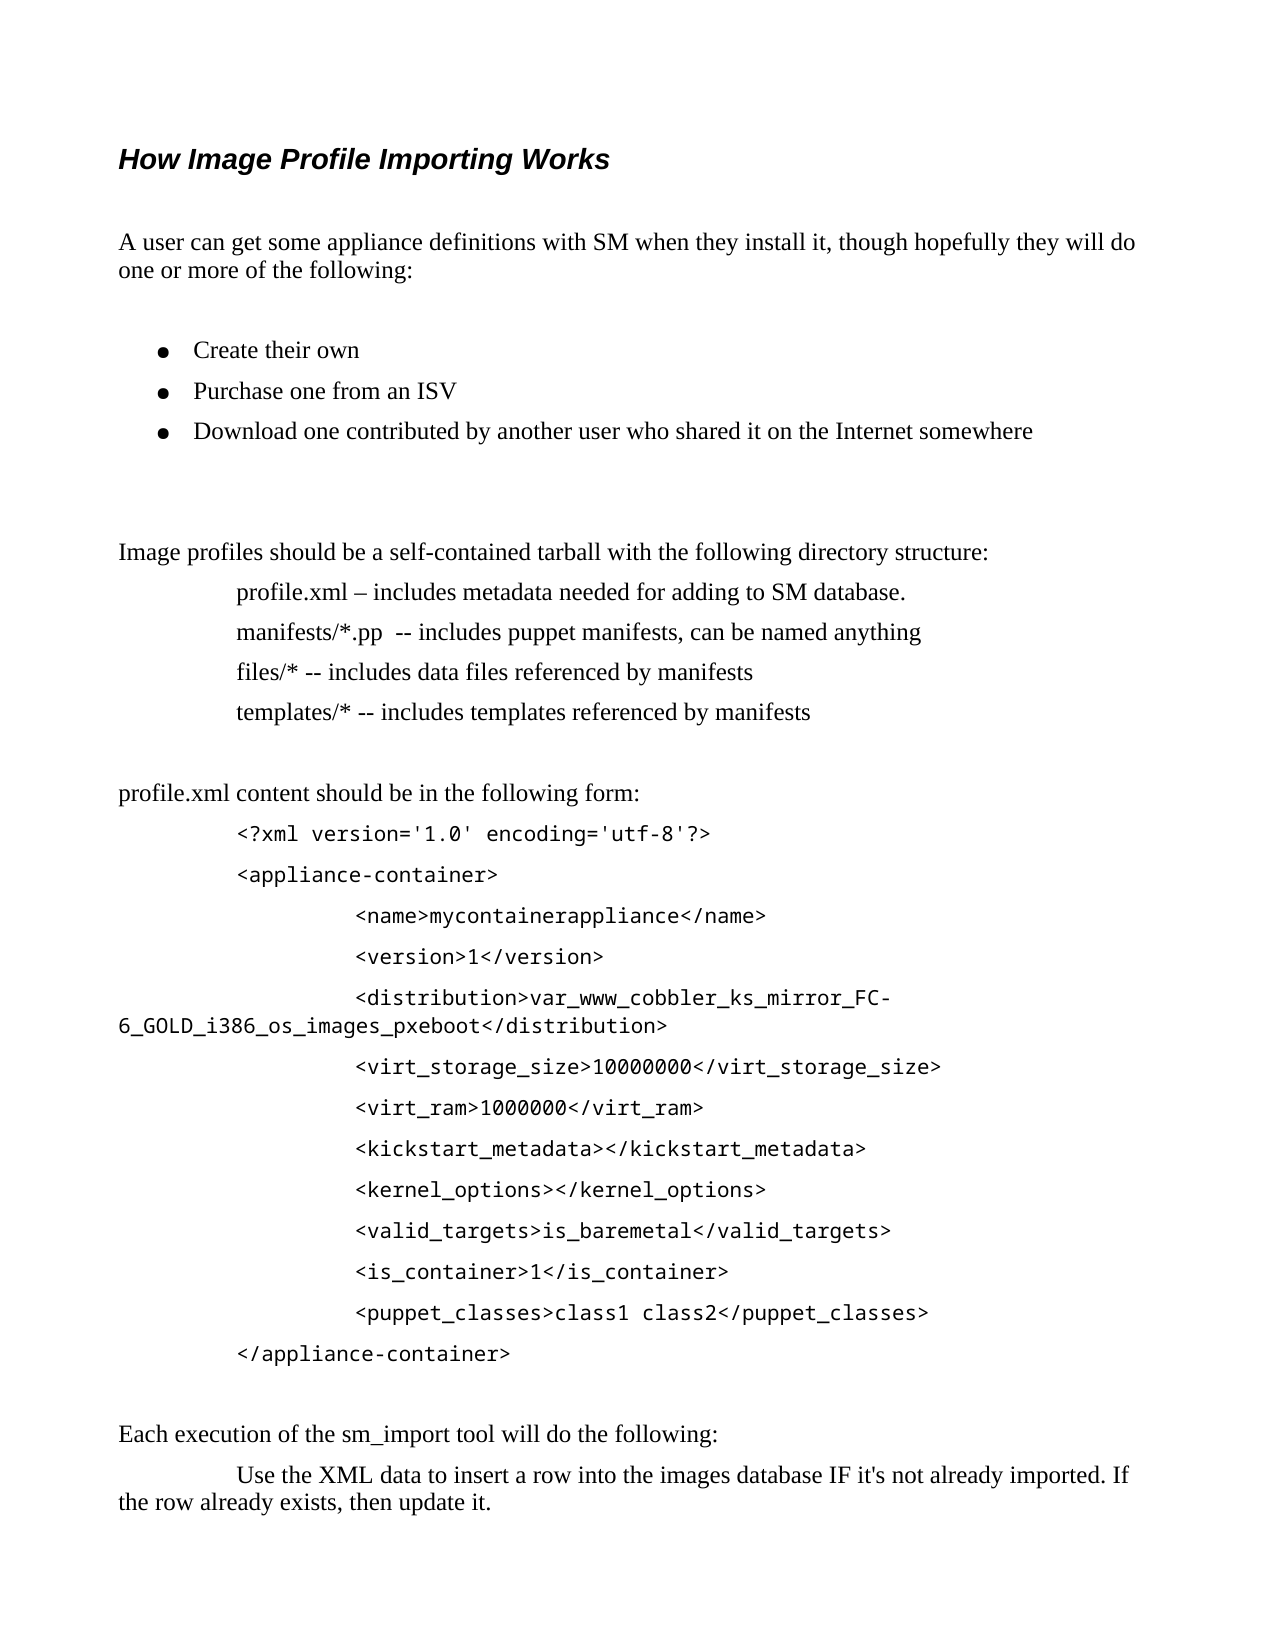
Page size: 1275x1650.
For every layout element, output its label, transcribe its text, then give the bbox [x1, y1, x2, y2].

text A user can get some appliance definitions with SM when they install it, though hopefully they will do one or more of the following: [118, 228, 1157, 284]
text Use the XML data to insert a row into the images database IF it's not already imported. If the row already exists, then update it. [118, 1461, 1157, 1516]
text <name>mycontainerappliance</name> [118, 901, 1157, 929]
text Image profiles should be a self-contained tarball with the following directory structure: [118, 538, 1157, 565]
text <version>1</version> [118, 942, 1157, 970]
text profile.xml – includes metadata needed for adding to SM database. [118, 578, 1157, 606]
text <?xml version='1.0' encoding='utf-8'?> [118, 819, 1157, 847]
list Purchase one from an ISV [156, 377, 1157, 404]
text profile.xml content should be in the following form: [118, 779, 1157, 807]
list Create their own [156, 337, 1157, 364]
text <puppet_classes>class1 class2</puppet_classes> [118, 1298, 1157, 1326]
text <is_container>1</is_container> [118, 1257, 1157, 1285]
text <appliance-container> [118, 860, 1157, 888]
text Each execution of the sm_import tool will do the following: [118, 1421, 1157, 1448]
text <kickstart_metadata></kickstart_metadata> [118, 1134, 1157, 1162]
text <virt_storage_size>10000000</virt_storage_size> [118, 1052, 1157, 1081]
text <valid_targets>is_baremetal</valid_targets> [118, 1216, 1157, 1244]
text manifests/*.pp -- includes puppet manifests, can be named anything [118, 618, 1157, 646]
subtitle How Image Profile Importing Works [118, 143, 1157, 176]
text </appliance-container> [118, 1339, 1157, 1367]
text <virt_ram>1000000</virt_ram> [118, 1093, 1157, 1122]
text templates/* -- includes templates referenced by manifests [118, 698, 1157, 726]
text <distribution>var_www_cobbler_ks_mirror_FC-6_GOLD_i386_os_images_pxeboot</distribution> [118, 983, 1157, 1040]
list Download one contributed by another user who shared it on the Internet somewhere [156, 417, 1157, 445]
text <kernel_options></kernel_options> [118, 1175, 1157, 1203]
text files/* -- includes data files referenced by manifests [118, 658, 1157, 686]
